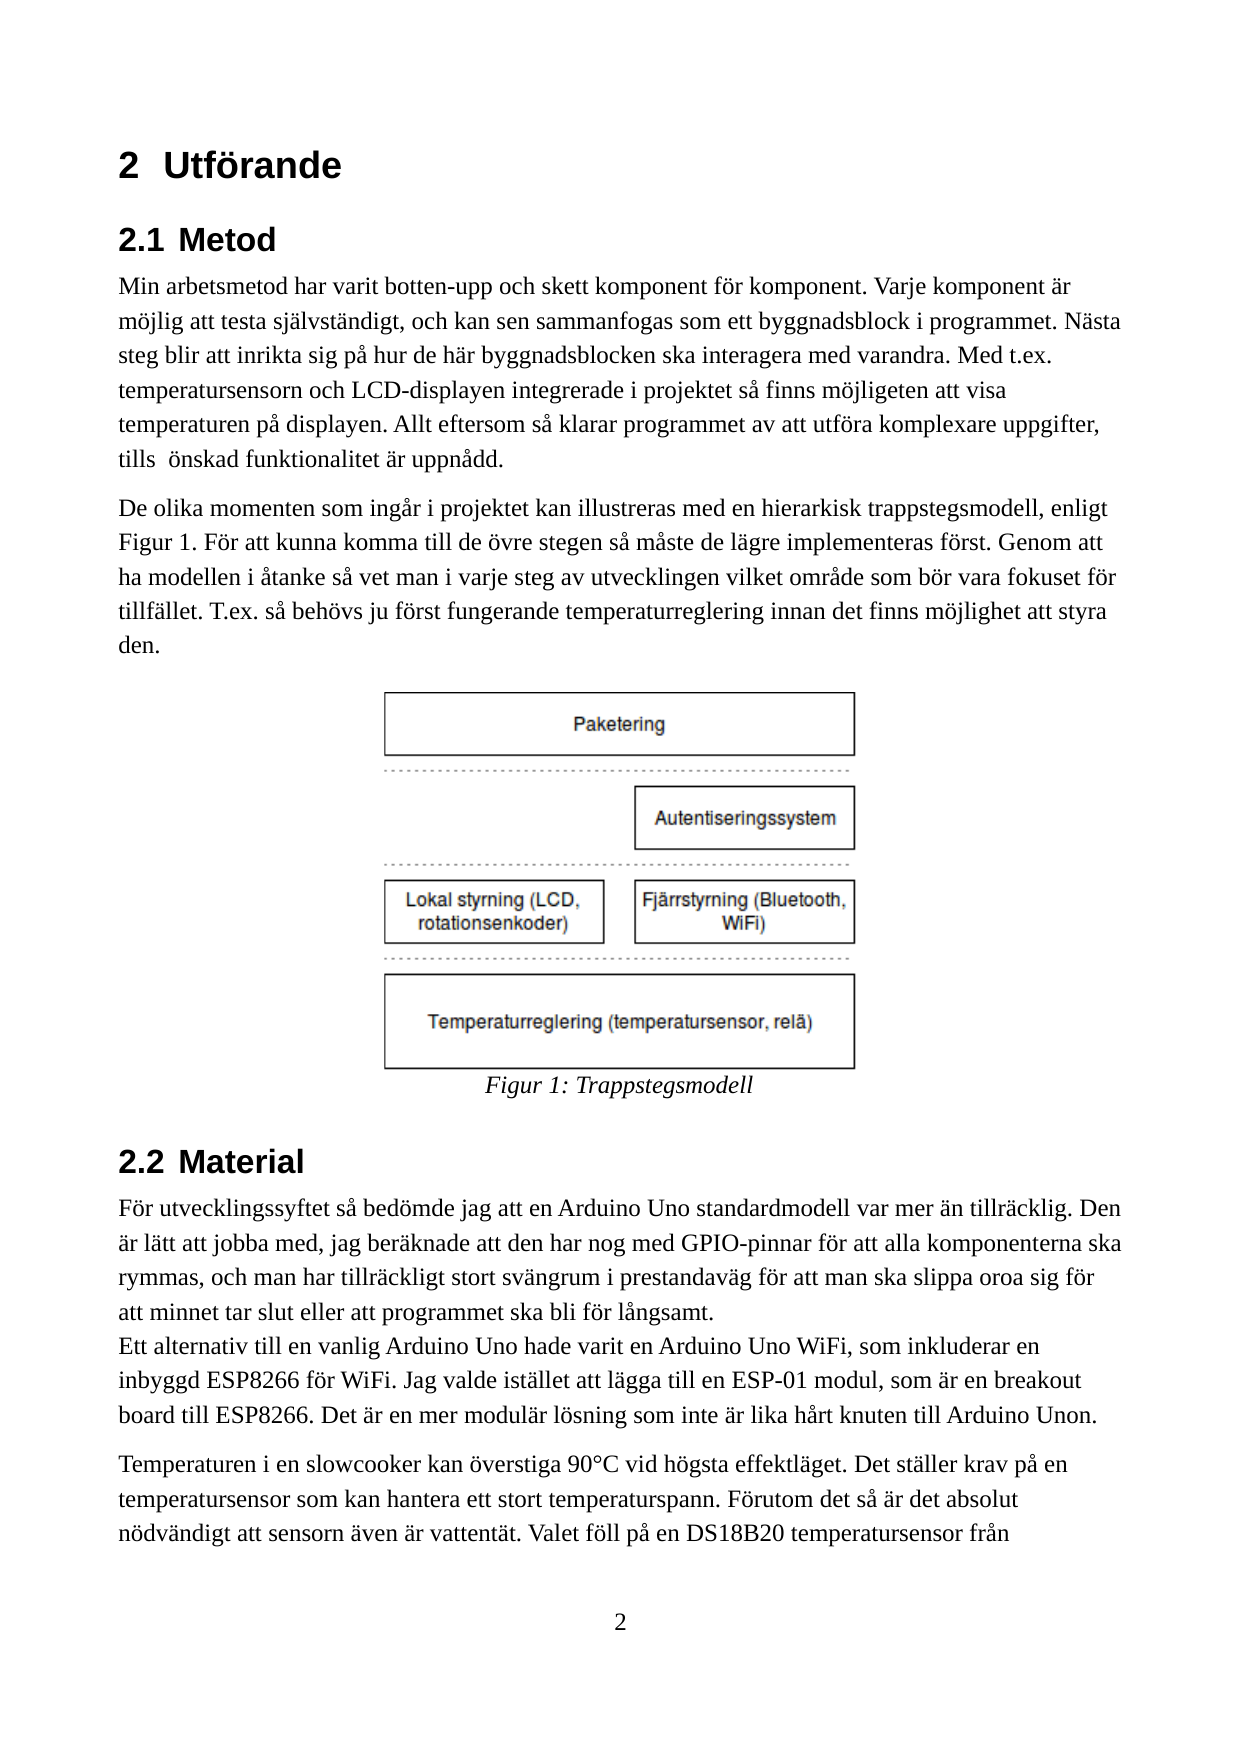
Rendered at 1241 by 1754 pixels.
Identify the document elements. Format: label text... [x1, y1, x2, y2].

text För utvecklingssyftet så bedömde jag att en Arduino Uno standardmodell var mer än tillräcklig. Den är lätt att jobba med, jag beräknade att den har nog med GPIO-pinnar för att alla komponenterna ska rymmas, och man har tillräckligt stort svängrum i prestandaväg för att man ska slippa oroa sig för att minnet tar slut eller att programmet ska bli för långsamt. Ett alternativ till en vanlig Arduino Uno hade varit en Arduino Uno WiFi, som inkluderar en inbyggd ESP8266 för WiFi. Jag valde istället att lägga till en ESP-01 modul, som är en breakout board till ESP8266. Det är en mer modulär lösning som inte är lika hårt knuten till Arduino Unon. [118, 1193, 1122, 1429]
text Figur 1: Trappstegsmodell [384, 1071, 856, 1099]
picture [384, 692, 857, 1071]
text Temperaturen i en slowcooker kan överstiga 90°C vid högsta effektläget. Det ställer krav på en temperatursensor som kan hantera ett stort temperaturspann. Förutom det så är det absolut nödvändigt att sensorn även är vattentät. Valet föll på en DS18B20 temperatursensor från [118, 1449, 1122, 1547]
text De olika momenten som ingår i projektet kan illustreras med en hierarkisk trappstegsmodell, enligt Figur 1. För att kunna komma till de övre stegen så måste de lägre implementeras först. Genom att ha modellen i åtanke så vet man i varje steg av utvecklingen vilket område som bör vara fokuset för tillfället. T.ex. så behövs ju först fungerande temperaturreglering innan det finns möjlighet att styra den. [118, 493, 1122, 659]
subtitle Utförande [118, 143, 1122, 187]
subtitle Material [118, 1142, 1122, 1181]
subtitle Metod [118, 220, 1122, 259]
text Min arbetsmetod har varit botten-upp och skett komponent för komponent. Varje komponent är möjlig att testa självständigt, och kan sen sammanfogas som ett byggnadsblock i programmet. Nästa steg blir att inrikta sig på hur de här byggnadsblocken ska interagera med varandra. Med t.ex. temperatursensorn och LCD-displayen integrerade i projektet så finns möjligeten att visa temperaturen på displayen. Allt eftersom så klarar programmet av att utföra komplexare uppgifter, tills önskad funktionalitet är uppnådd. [118, 271, 1122, 472]
